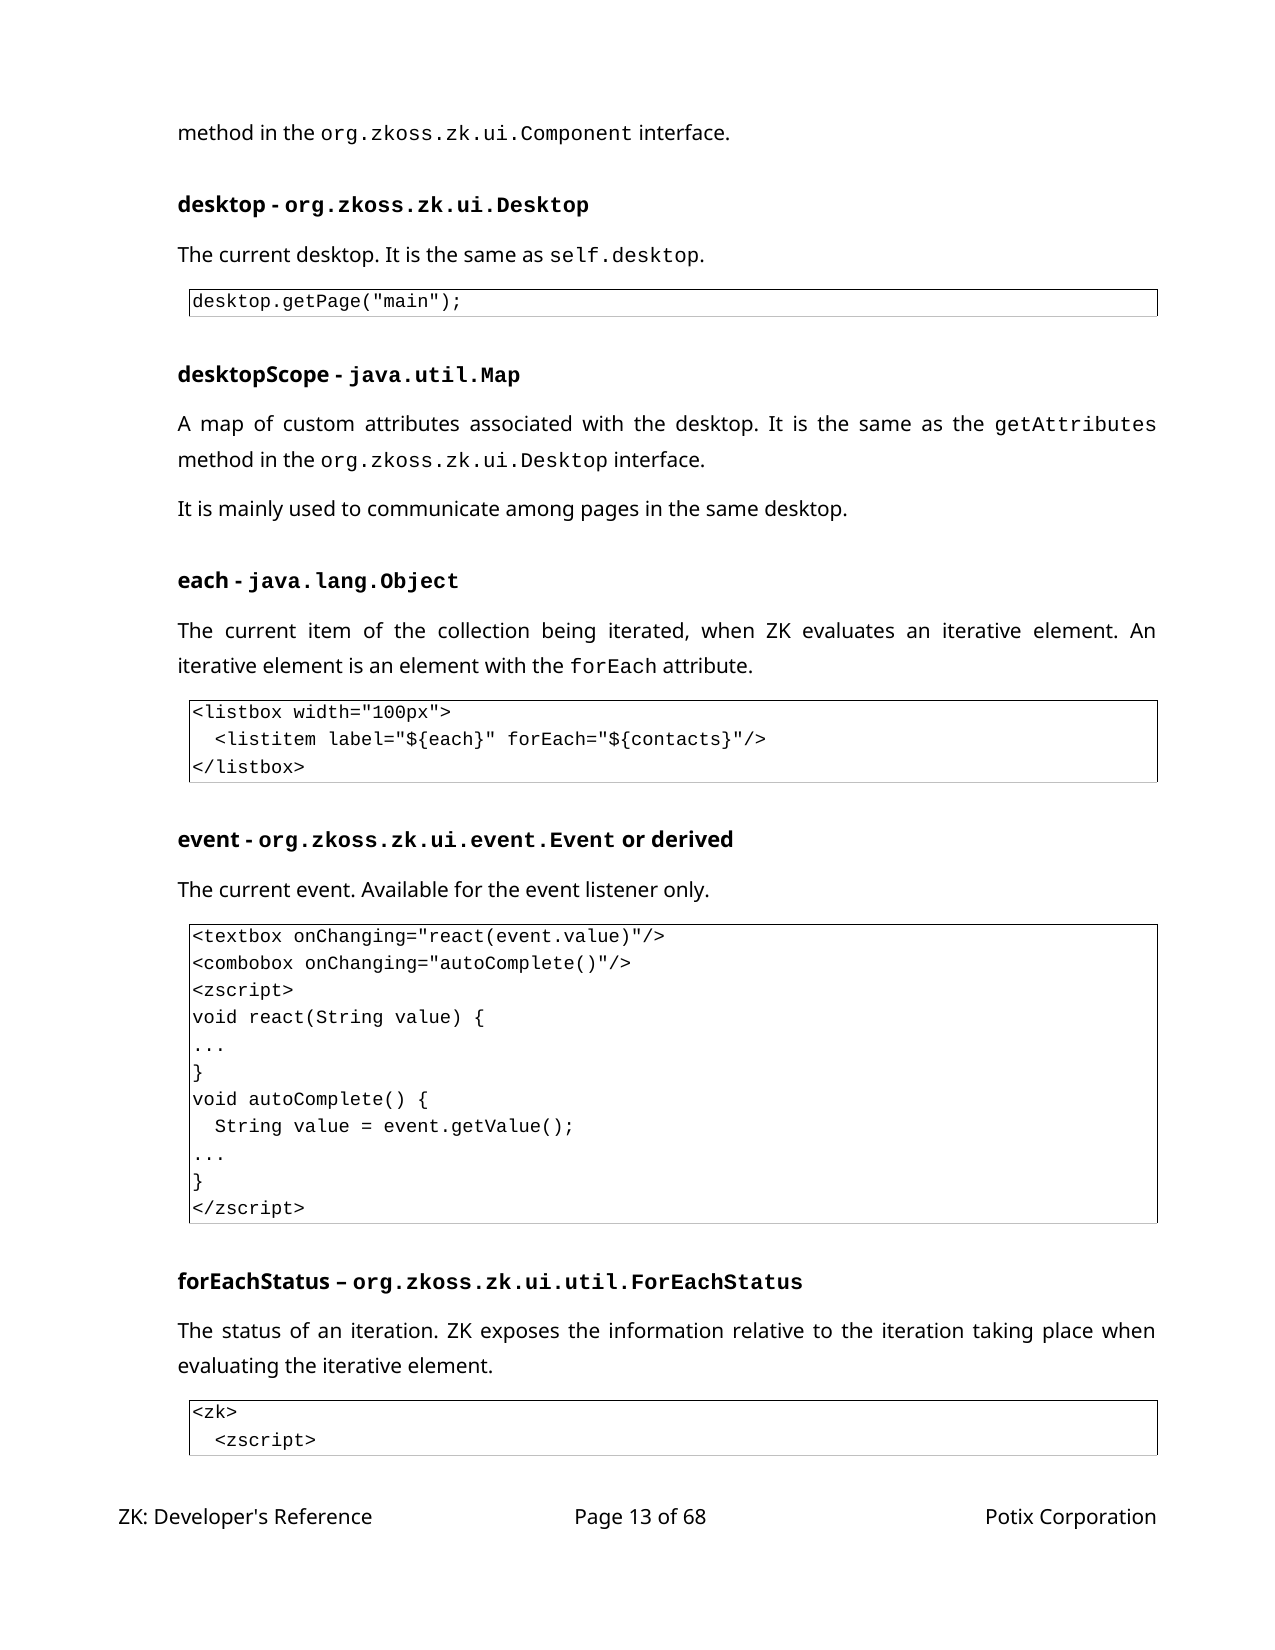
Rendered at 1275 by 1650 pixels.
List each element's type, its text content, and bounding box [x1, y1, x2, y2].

text desktop.getPage("main"); [190, 290, 1157, 316]
text <zscript> [190, 1427, 1157, 1455]
text It is mainly used to communicate among pages in the same desktop. [177, 494, 1157, 522]
text The current event. Available for the event listener only. [177, 875, 1157, 903]
text void autoComplete() { [190, 1087, 1157, 1111]
text </listbox> [190, 754, 1157, 782]
text } [190, 1168, 1157, 1193]
text <combobox onChanging="autoComplete()"/> [190, 951, 1157, 975]
text ... [190, 1033, 1157, 1057]
text <listbox width="100px"> [190, 701, 1157, 724]
text A map of custom attributes associated with the desktop. It is the same as the getAttributes method in the org.zkoss.zk.ui.Desktop interface. [177, 409, 1157, 474]
text <listitem label="${each}" forEach="${contacts}"/> [190, 727, 1157, 752]
text method in the org.zkoss.zk.ui.Component interface. [177, 118, 1157, 147]
text void react(String value) { [190, 1005, 1157, 1030]
subtitle event - org.zkoss.zk.ui.event.Event or derived [177, 824, 1157, 854]
subtitle forEachStatus – org.zkoss.zk.ui.util.ForEachStatus [177, 1266, 1157, 1296]
text The status of an iteration. ZK exposes the information relative to the iteration taking place when evaluating the iterative element. [177, 1316, 1157, 1380]
text <zk> [190, 1401, 1157, 1424]
subtitle each - java.lang.Object [177, 565, 1157, 595]
text ... [190, 1141, 1157, 1166]
subtitle desktop - org.zkoss.zk.ui.Desktop [177, 189, 1157, 219]
text The current desktop. It is the same as self.desktop. [177, 240, 1157, 268]
text <zscript> [190, 978, 1157, 1002]
text The current item of the collection being iterated, when ZK evaluates an iterative element. An iterative element is an element with the forEach attribute. [177, 616, 1157, 679]
text </zscript> [190, 1196, 1157, 1223]
subtitle desktopScope - java.util.Map [177, 359, 1157, 389]
text } [190, 1060, 1157, 1084]
text <textbox onChanging="react(event.value)"/> [190, 925, 1157, 948]
text String value = event.getValue(); [190, 1114, 1157, 1138]
